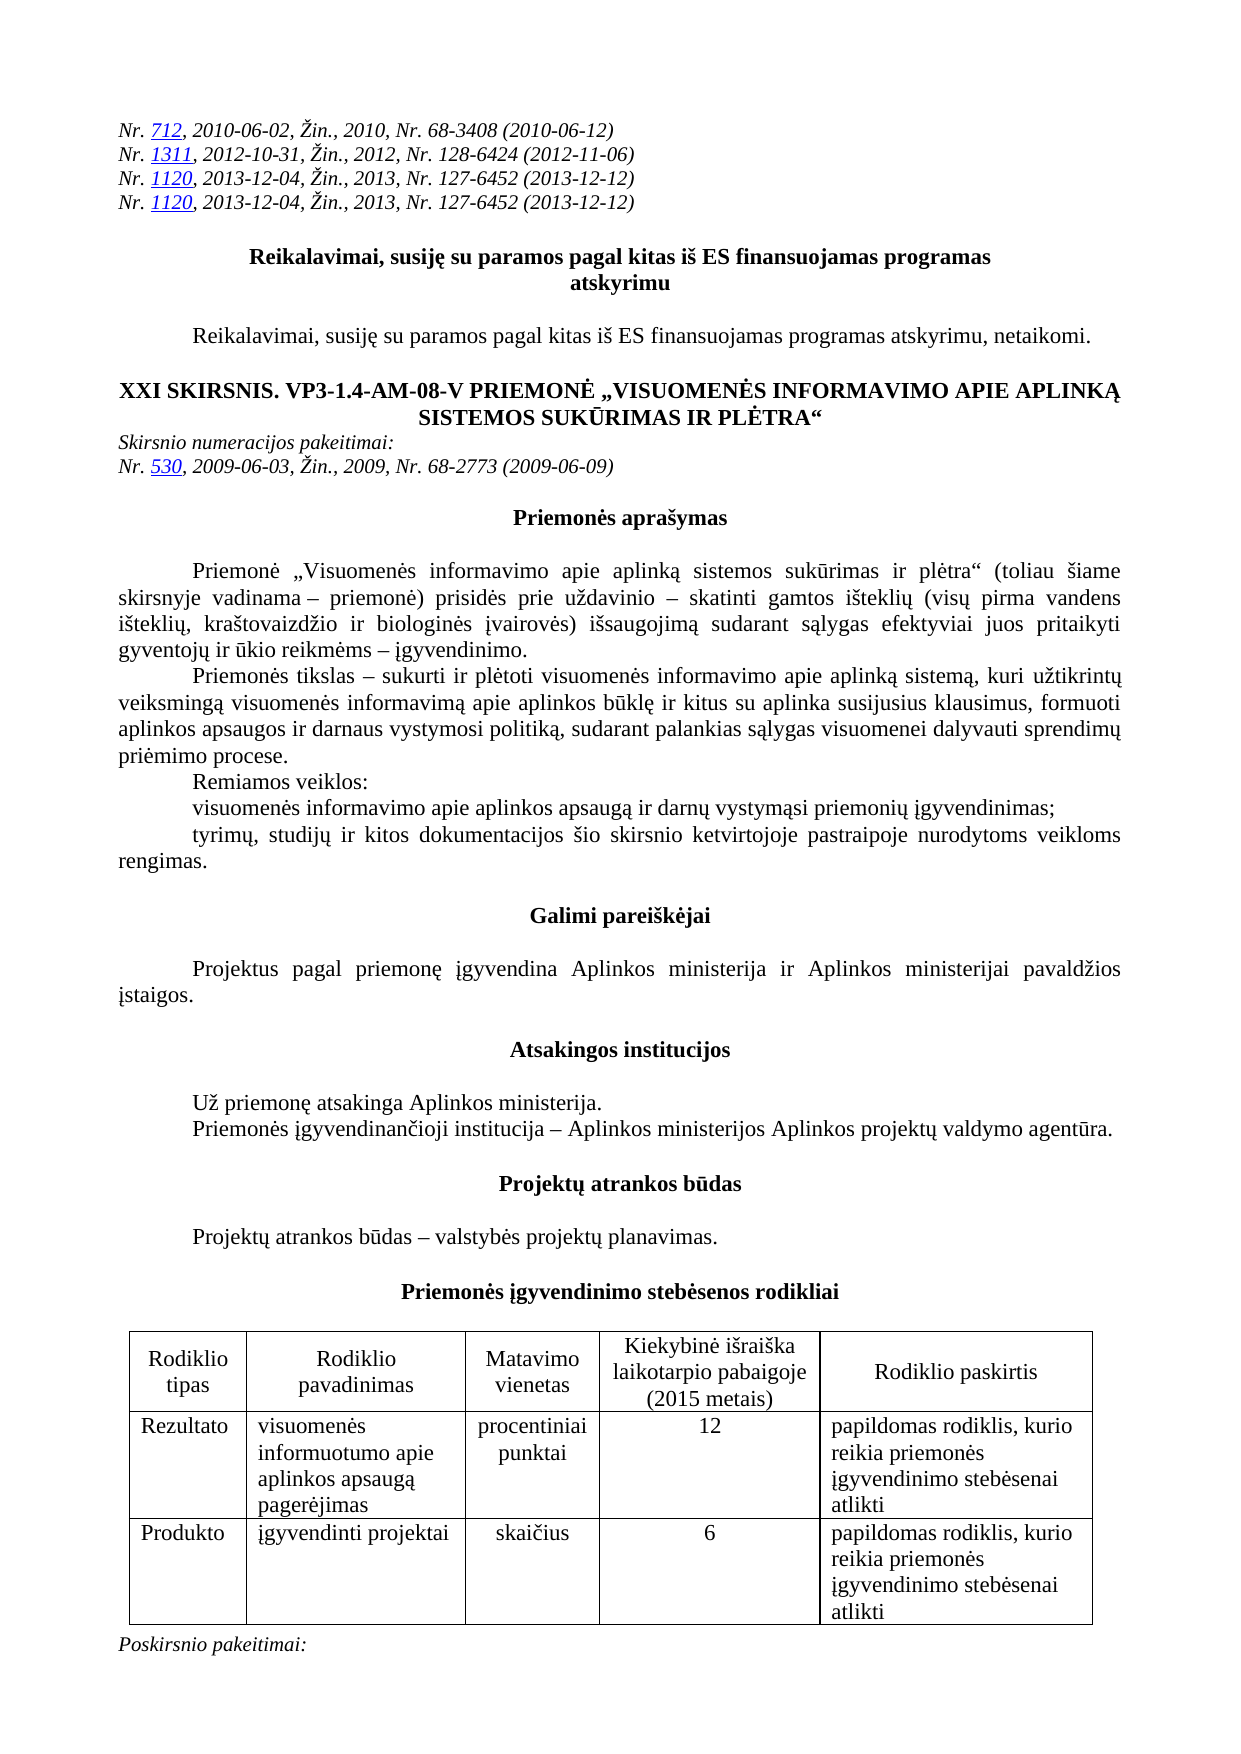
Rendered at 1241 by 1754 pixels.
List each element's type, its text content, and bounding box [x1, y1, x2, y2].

text Reikalavimai, susiję su paramos pagal kitas iš ES finansuojamas programas atskyrimu, netaikomi. [118, 322, 1122, 348]
table_cell skaičius [466, 1519, 599, 1624]
text Projektų atrankos būdas [118, 1171, 1122, 1197]
text Nr. 712, 2010-06-02, Žin., 2010, Nr. 68-3408 (2010-06-12) [118, 118, 1122, 142]
text Skirsnio numeracijos pakeitimai: [118, 430, 1122, 454]
table_cell papildomas rodiklis, kurio reikia priemonės įgyvendinimo stebėsenai atlikti [821, 1519, 1092, 1624]
text Reikalavimai, susiję su paramos pagal kitas iš ES finansuojamas programas atskyrimu [118, 243, 1122, 296]
text Priemonė „Visuomenės informavimo apie aplinką sistemos sukūrimas ir plėtra“ (toliau šiame skirsnyje vadinama – priemonė) prisidės prie uždavinio – skatinti gamtos išteklių (visų pirma vandens išteklių, kraštovaizdžio ir biologinės įvairovės) išsaugojimą sudarant sąlygas efektyviai juos pritaikyti gyventojų ir ūkio reikmėms – įgyvendinimo. [118, 557, 1122, 663]
table_header Rodiklio paskirtis [821, 1332, 1092, 1411]
text Projektų atrankos būdas – valstybės projektų planavimas. [118, 1223, 1122, 1249]
table_cell Rezultato [130, 1412, 246, 1518]
table_cell 6 [600, 1519, 819, 1624]
text Projektus pagal priemonę įgyvendina Aplinkos ministerija ir Aplinkos ministerijai pavaldžios įstaigos. [118, 955, 1122, 1008]
text tyrimų, studijų ir kitos dokumentacijos šio skirsnio ketvirtojoje pastraipoje nurodytoms veikloms rengimas. [118, 821, 1122, 873]
text Remiamos veiklos: [118, 768, 1122, 794]
table_header Kiekybinė išraiška laikotarpio pabaigoje (2015 metais) [600, 1332, 819, 1411]
table_cell įgyvendinti projektai [247, 1519, 465, 1624]
text Priemonės įgyvendinančioji institucija – Aplinkos ministerijos Aplinkos projektų valdymo agentūra. [118, 1115, 1122, 1142]
table_header Rodiklio tipas [130, 1332, 246, 1411]
text Galimi pareiškėjai [118, 902, 1122, 928]
text Už priemonę atsakinga Aplinkos ministerija. [118, 1089, 1122, 1115]
text Atsakingos institucijos [118, 1036, 1122, 1063]
text Priemonės tikslas – sukurti ir plėtoti visuomenės informavimo apie aplinką sistemą, kuri užtikrintų veiksmingą visuomenės informavimą apie aplinkos būklę ir kitus su aplinka susijusius klausimus, formuoti aplinkos apsaugos ir darnaus vystymosi politiką, sudarant palankias sąlygas visuomenei dalyvauti sprendimų priėmimo procese. [118, 663, 1122, 768]
table_cell Produkto [130, 1519, 246, 1624]
text Nr. 1311, 2012-10-31, Žin., 2012, Nr. 128-6424 (2012-11-06) [118, 142, 1122, 166]
text Nr. 530, 2009-06-03, Žin., 2009, Nr. 68-2773 (2009-06-09) [118, 454, 1122, 478]
text Priemonės įgyvendinimo stebėsenos rodikliai [118, 1278, 1122, 1305]
table_cell papildomas rodiklis, kurio reikia priemonės įgyvendinimo stebėsenai atlikti [821, 1412, 1092, 1518]
table_header Matavimo vienetas [466, 1332, 599, 1411]
text Nr. 1120, 2013-12-04, Žin., 2013, Nr. 127-6452 (2013-12-12) [118, 166, 1122, 190]
text Priemonės aprašymas [118, 504, 1122, 531]
table_cell 12 [600, 1412, 819, 1518]
table_cell visuomenės informuotumo apie aplinkos apsaugą pagerėjimas [247, 1412, 465, 1518]
text Poskirsnio pakeitimai: [118, 1632, 1122, 1656]
text visuomenės informavimo apie aplinkos apsaugą ir darnų vystymąsi priemonių įgyvendinimas; [118, 794, 1122, 821]
text XXI SKIRSNIS. VP3-1.4-AM-08-V PRIEMONĖ „VISUOMENĖS INFORMAVIMO APIE APLINKĄ SISTEMOS SUKŪRIMAS IR PLĖTRA“ [118, 377, 1122, 430]
table_cell procentiniai punktai [466, 1412, 599, 1518]
text Nr. 1120, 2013-12-04, Žin., 2013, Nr. 127-6452 (2013-12-12) [118, 190, 1122, 214]
table_header Rodiklio pavadinimas [247, 1332, 465, 1411]
